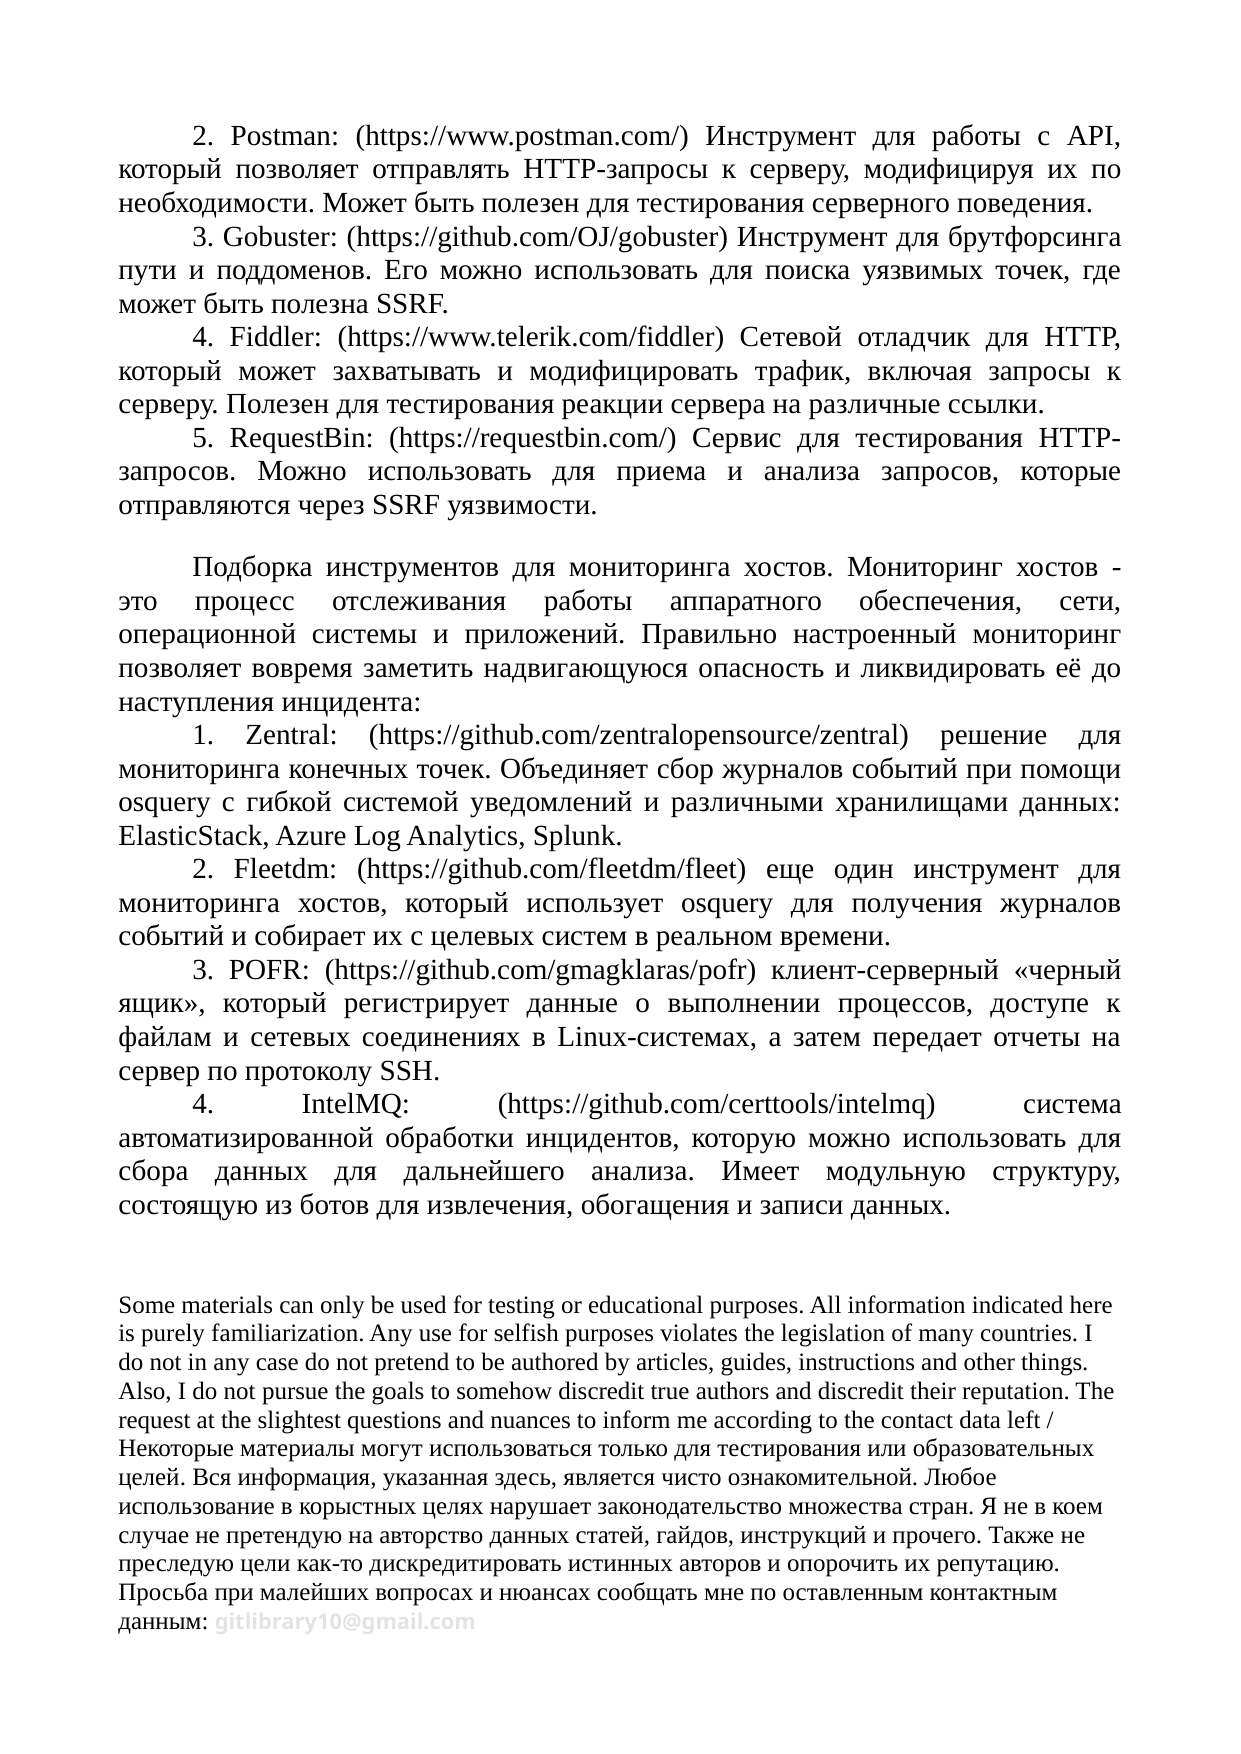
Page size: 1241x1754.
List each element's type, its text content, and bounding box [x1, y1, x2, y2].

text 3. POFR: (https://github.com/gmagklaras/pofr) клиент-серверный «черный ящик», который регистрирует данные о выполнении процессов, доступе к файлам и сетевых соединениях в Linux-системах, а затем передает отчеты на сервер по протоколу SSH. [118, 952, 1122, 1086]
text 4. IntelMQ: (https://github.com/certtools/intelmq) система автоматизированной обработки инцидентов, которую можно использовать для сбора данных для дальнейшего анализа. Имеет модульную структуру, состоящую из ботов для извлечения, обогащения и записи данных. [118, 1086, 1122, 1220]
text 4. Fiddler: (https://www.telerik.com/fiddler) Сетевой отладчик для HTTP, который может захватывать и модифицировать трафик, включая запросы к серверу. Полезен для тестирования реакции сервера на различные ссылки. [118, 319, 1122, 420]
text 2. Postman: (https://www.postman.com/) Инструмент для работы с API, который позволяет отправлять HTTP-запросы к серверу, модифицируя их по необходимости. Может быть полезен для тестирования серверного поведения. [118, 118, 1122, 219]
text Подборка инструментов для мониторинга хостов. Мониторинг хостов - это процесс отслеживания работы аппаратного обеспечения, сети, операционной системы и приложений. Правильно настроенный мониторинг позволяет вовремя заметить надвигающуюся опасность и ликвидировать её до наступления инцидента: [118, 549, 1122, 717]
text 1. Zentral: (https://github.com/zentralopensource/zentral) решение для мониторинга конечных точек. Объединяет сбор журналов событий при помощи osquery с гибкой системой уведомлений и различными хранилищами данных: ElasticStack, Azure Log Analytics, Splunk. [118, 717, 1122, 851]
text 5. RequestBin: (https://requestbin.com/) Сервис для тестирования HTTP-запросов. Можно использовать для приема и анализа запросов, которые отправляются через SSRF уязвимости. [118, 420, 1122, 521]
text 2. Fleetdm: (https://github.com/fleetdm/fleet) еще один инструмент для мониторинга хостов, который использует osquery для получения журналов событий и собирает их с целевых систем в реальном времени. [118, 851, 1122, 952]
text 3. Gobuster: (https://github.com/OJ/gobuster) Инструмент для брутфорсинга пути и поддоменов. Его можно использовать для поиска уязвимых точек, где может быть полезна SSRF. [118, 219, 1122, 319]
